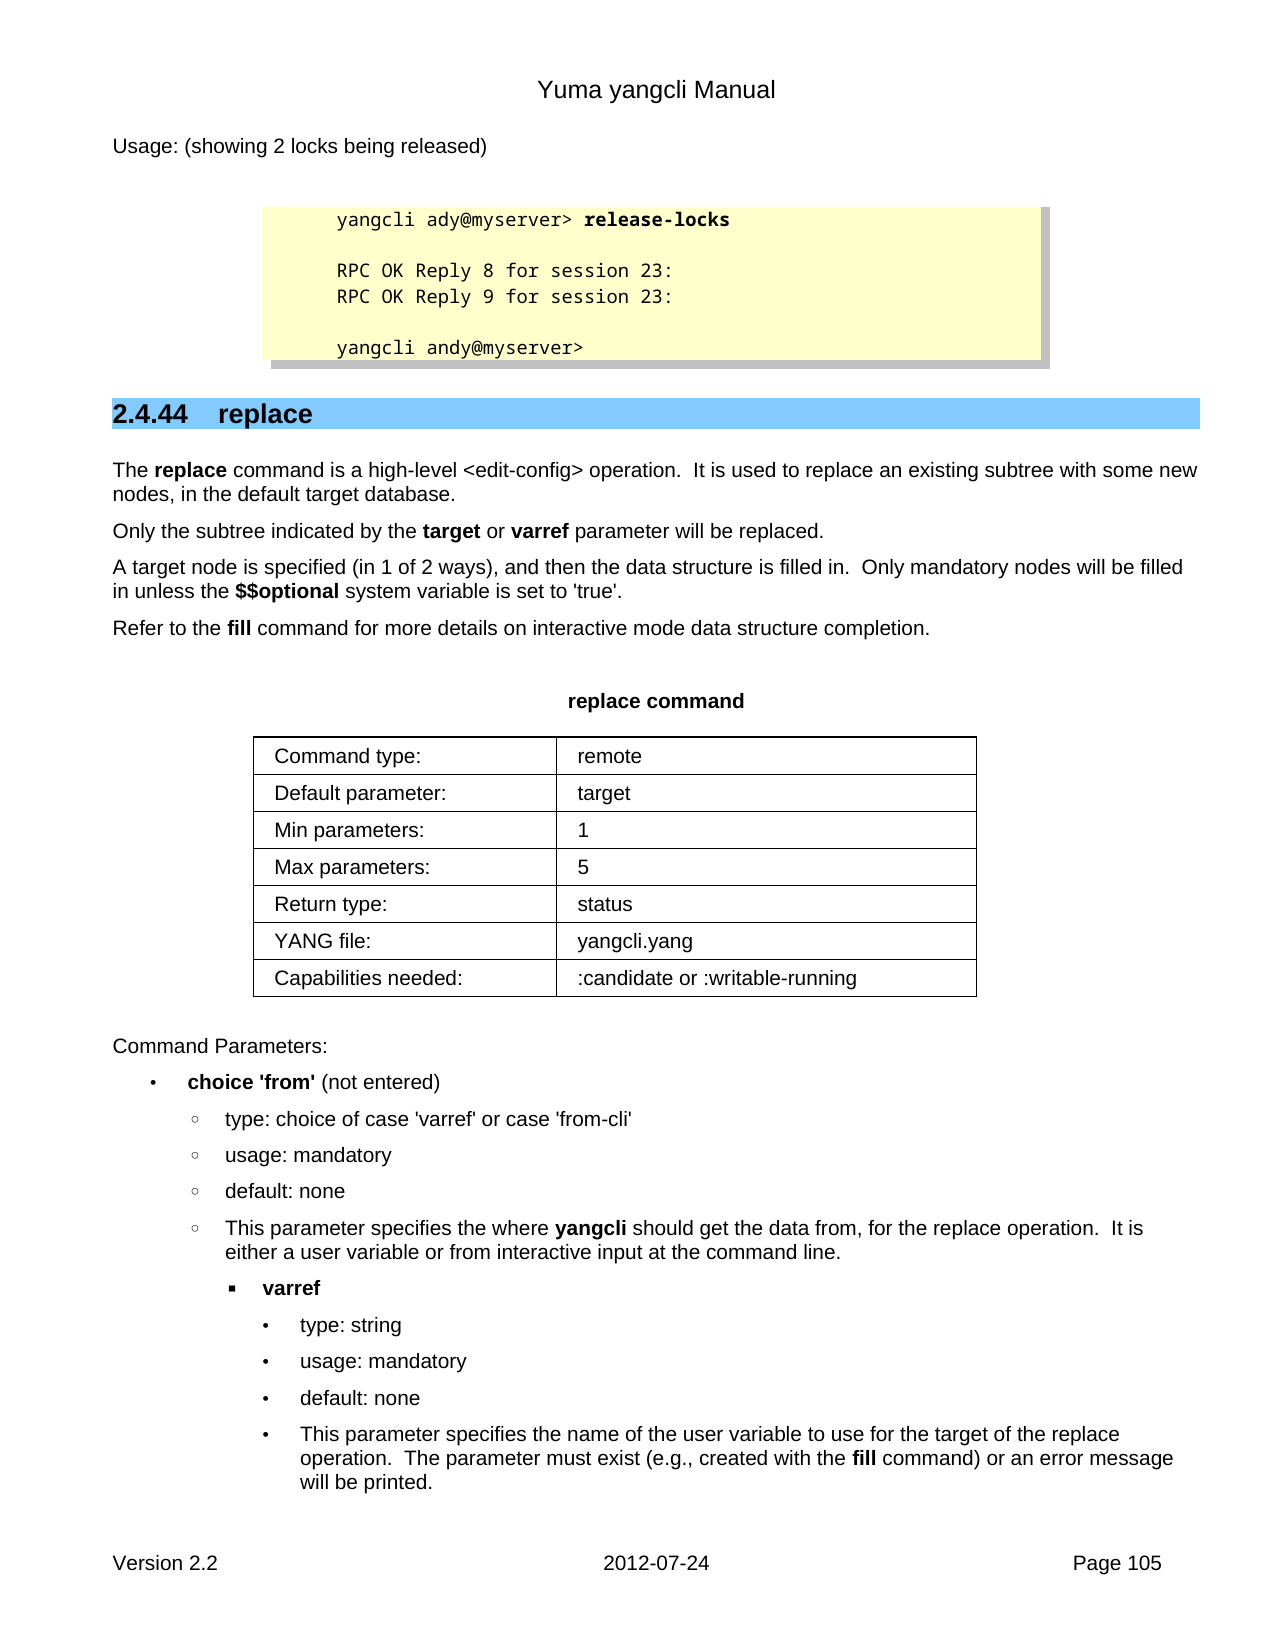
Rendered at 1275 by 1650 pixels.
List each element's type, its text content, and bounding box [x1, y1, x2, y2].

text A target node is specified (in 1 of 2 ways), and then the data structure is filled in. Only mandatory nodes will be filled in unless the $$optional system variable is set to 'true'. [112, 555, 1200, 603]
subtitle replace [112, 398, 1200, 429]
table_cell 5 [557, 849, 976, 885]
list This parameter specifies the name of the user variable to use for the target of the replace operation. The parameter must exist (e.g., created with the fill command) or an error message will be printed. [262, 1422, 1200, 1494]
list This parameter specifies the where yangcli should get the data from, for the replace operation. It is either a user variable or from interactive input at the command line. [187, 1216, 1200, 1264]
text yangcli ady@myserver> release-locks [262, 207, 1041, 232]
table_cell YANG file: [254, 923, 556, 959]
list default: none [187, 1179, 1200, 1203]
text Command Parameters: [112, 1033, 1200, 1057]
list usage: mandatory [187, 1143, 1200, 1167]
text Refer to the fill command for more details on interactive mode data structure completion. [112, 616, 1200, 639]
table_cell target [557, 775, 976, 811]
table_cell status [557, 886, 976, 922]
table_cell Capabilities needed: [254, 960, 556, 996]
list usage: mandatory [262, 1349, 1200, 1373]
text Usage: (showing 2 locks being released) [112, 134, 1200, 158]
list default: none [262, 1386, 1200, 1409]
text Only the subtree indicated by the target or varref parameter will be replaced. [112, 519, 1200, 543]
table_cell Default parameter: [254, 775, 556, 811]
text RPC OK Reply 8 for session 23: [262, 258, 1041, 283]
table_header Command type: [254, 738, 556, 773]
list type: string [262, 1313, 1200, 1337]
table_cell Max parameters: [254, 849, 556, 885]
text yangcli andy@myserver> [262, 334, 1041, 360]
text The replace command is a high-level <edit-config> operation. It is used to replace an existing subtree with some new nodes, in the default target database. [112, 458, 1200, 506]
list choice 'from' (not entered) [150, 1070, 1200, 1094]
table_cell Min parameters: [254, 812, 556, 848]
table_cell 1 [557, 812, 976, 848]
table_cell :candidate or :writable-running [557, 960, 976, 996]
list varref [225, 1276, 1200, 1300]
table_cell Return type: [254, 886, 556, 922]
list type: choice of case 'varref' or case 'from-cli' [187, 1106, 1200, 1130]
table_cell yangcli.yang [557, 923, 976, 959]
subtitle replace command [127, 688, 1185, 712]
text RPC OK Reply 9 for session 23: [262, 283, 1041, 309]
table_header remote [557, 738, 976, 773]
